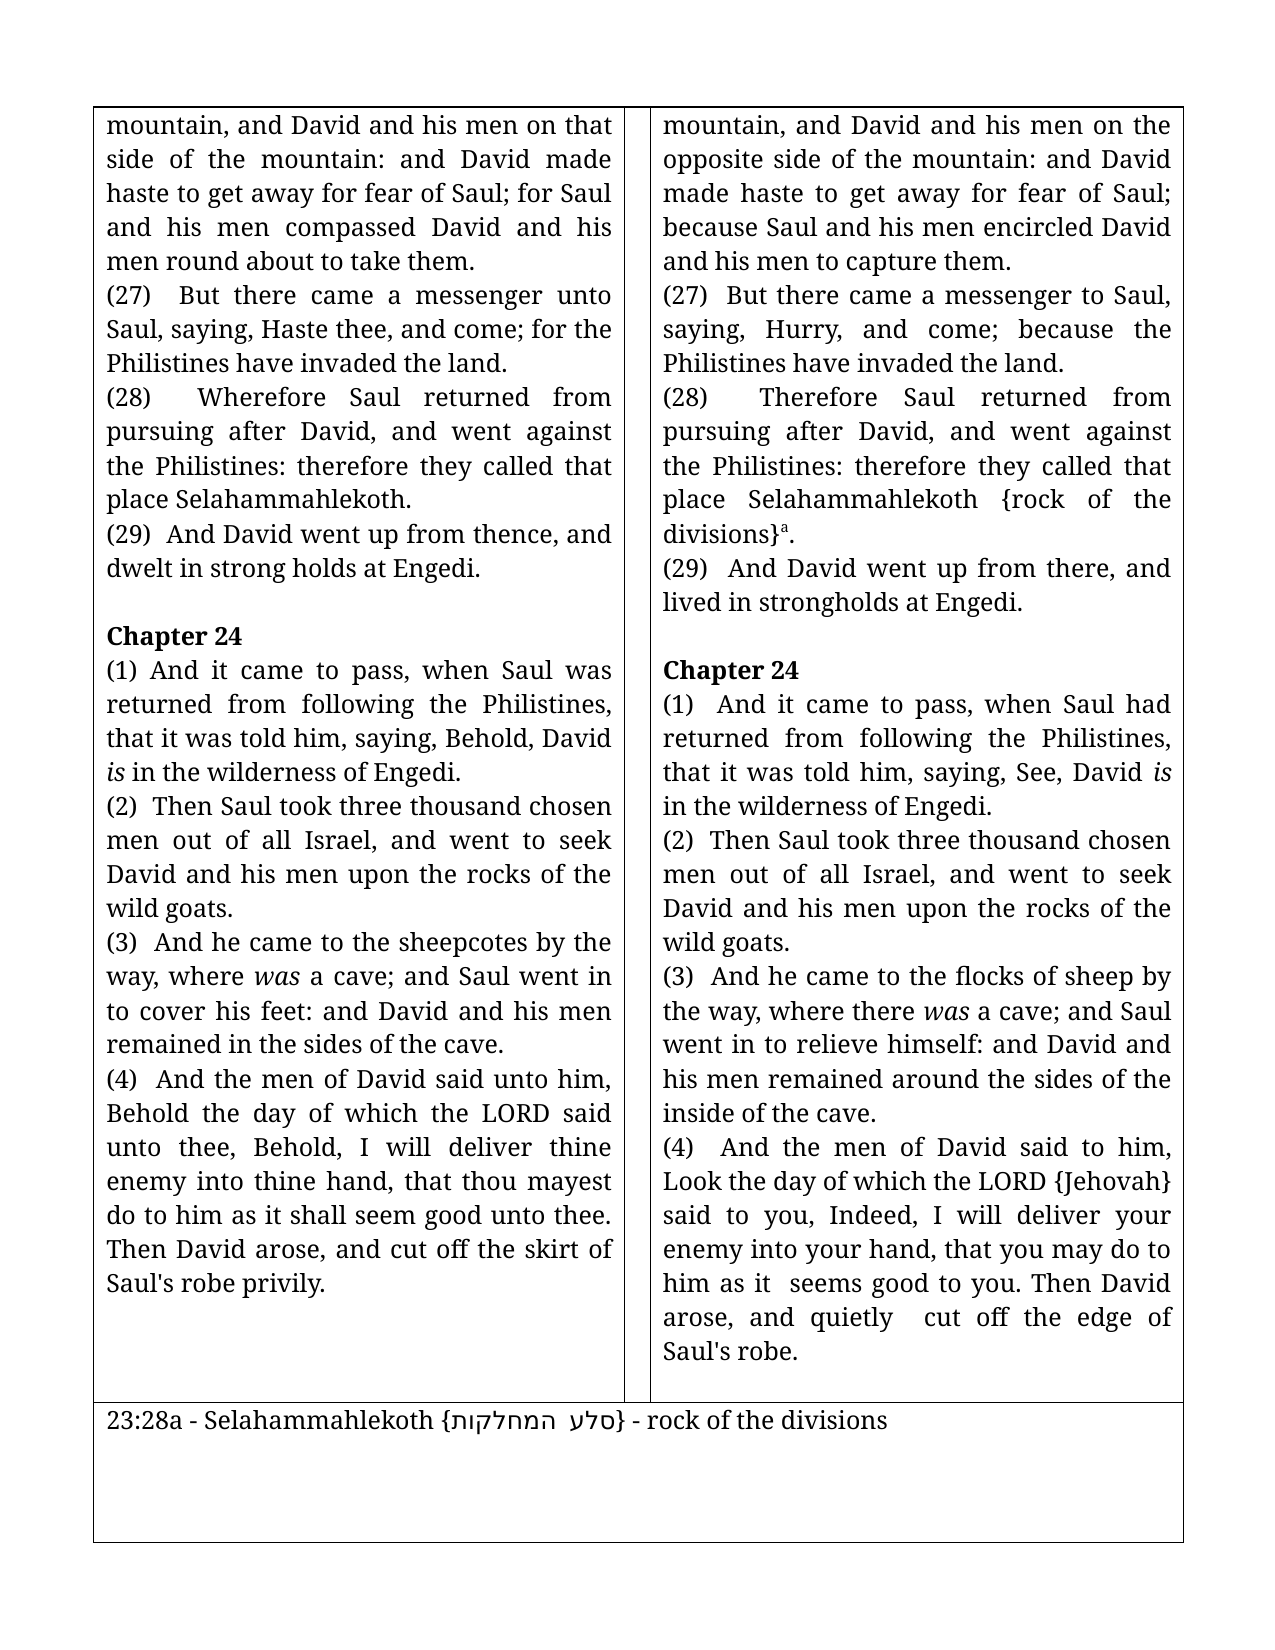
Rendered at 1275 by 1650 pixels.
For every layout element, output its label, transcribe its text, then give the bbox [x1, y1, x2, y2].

table_cell mountain, and David and his men on that side of the mountain: and David made haste to get away for fear of Saul; for Saul and his men compassed David and his men round about to take them. (27) But there came a messenger unto Saul, saying, Haste thee, and come; for the Philistines have invaded the land. (28) Wherefore Saul returned from pursuing after David, and went against the Philistines: therefore they called that place Selahammahlekoth. (29) And David went up from thence, and dwelt in strong holds at Engedi. Chapter 24 (1) And it came to pass, when Saul was returned from following the Philistines, that it was told him, saying, Behold, David is in the wilderness of Engedi. (2) Then Saul took three thousand chosen men out of all Israel, and went to seek David and his men upon the rocks of the wild goats. (3) And he came to the sheepcotes by the way, where was a cave; and Saul went in to cover his feet: and David and his men remained in the sides of the cave. (4) And the men of David said unto him, Behold the day of which the LORD said unto thee, Behold, I will deliver thine enemy into thine hand, that thou mayest do to him as it shall seem good unto thee. Then David arose, and cut off the skirt of Saul's robe privily. [94, 108, 624, 1402]
table_cell mountain, and David and his men on the opposite side of the mountain: and David made haste to get away for fear of Saul; because Saul and his men encircled David and his men to capture them. (27) But there came a messenger to Saul, saying, Hurry, and come; because the Philistines have invaded the land. (28) Therefore Saul returned from pursuing after David, and went against the Philistines: therefore they called that place Selahammahlekoth {rock of the divisions}a. (29) And David went up from there, and lived in strongholds at Engedi. Chapter 24 (1) And it came to pass, when Saul had returned from following the Philistines, that it was told him, saying, See, David is in the wilderness of Engedi. (2) Then Saul took three thousand chosen men out of all Israel, and went to seek David and his men upon the rocks of the wild goats. (3) And he came to the flocks of sheep by the way, where there was a cave; and Saul went in to relieve himself: and David and his men remained around the sides of the inside of the cave. (4) And the men of David said to him, Look the day of which the LORD {Jehovah} said to you, Indeed, I will deliver your enemy into your hand, that you may do to him as it seems good to you. Then David arose, and quietly cut off the edge of Saul's robe. [651, 108, 1183, 1402]
table_cell 23:28a - Selahammahlekoth {סלע המחלקות} - rock of the divisions [94, 1403, 1183, 1542]
table_cell [625, 108, 650, 1402]
